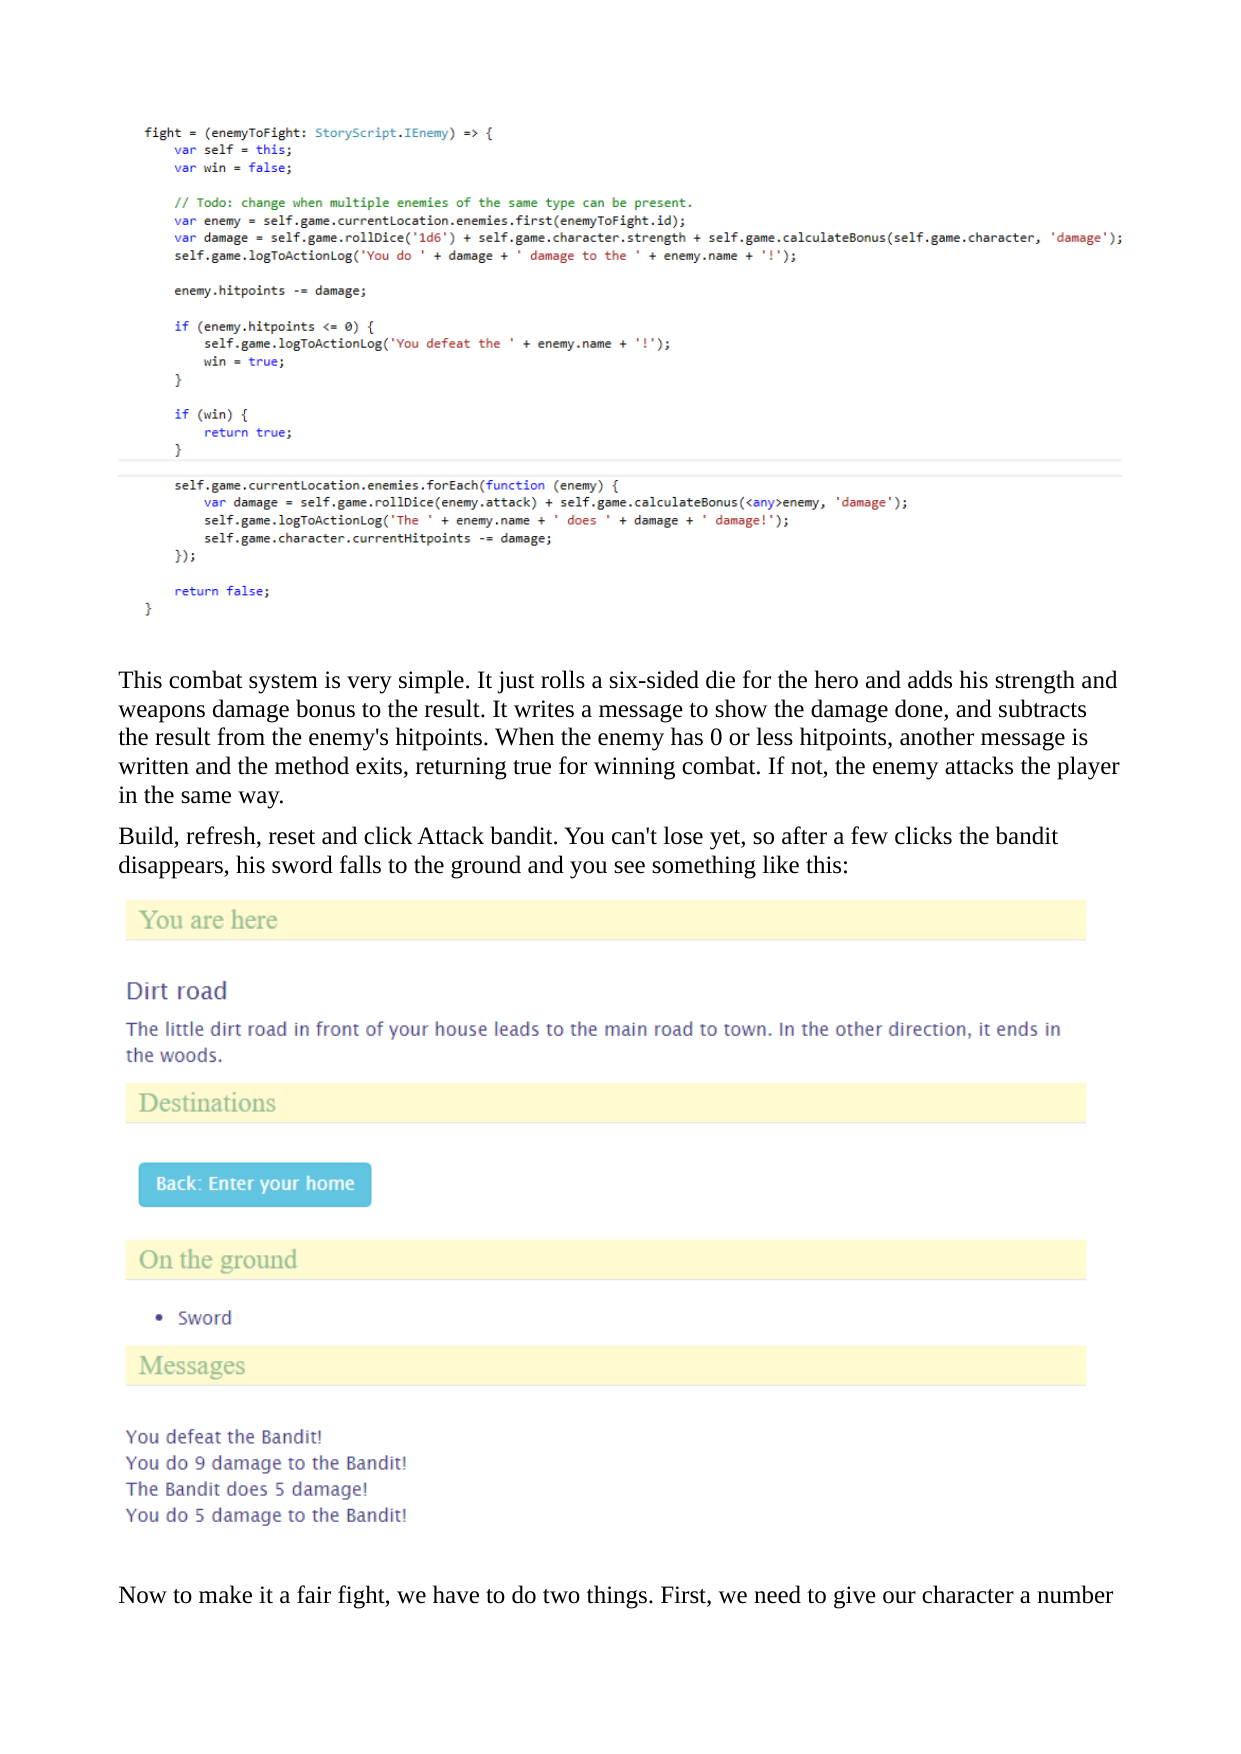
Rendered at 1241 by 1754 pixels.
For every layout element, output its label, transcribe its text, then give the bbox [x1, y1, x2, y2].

picture [118, 118, 1123, 624]
picture [118, 891, 1123, 1539]
text Build, refresh, reset and click Attack bandit. You can't lose yet, so after a few clicks the bandit disappears, his sword falls to the ground and you see something like this: [118, 821, 1122, 879]
text Now to make it a fair fight, we have to do two things. First, we need to give our character a number [118, 1580, 1122, 1609]
text This combat system is very simple. It just rolls a six-sided die for the hero and adds his strength and weapons damage bonus to the result. It writes a message to show the damage done, and subtracts the result from the enemy's hitpoints. When the enemy has 0 or less hitpoints, another message is written and the method exits, returning true for winning combat. If not, the enemy attacks the player in the same way. [118, 665, 1122, 809]
